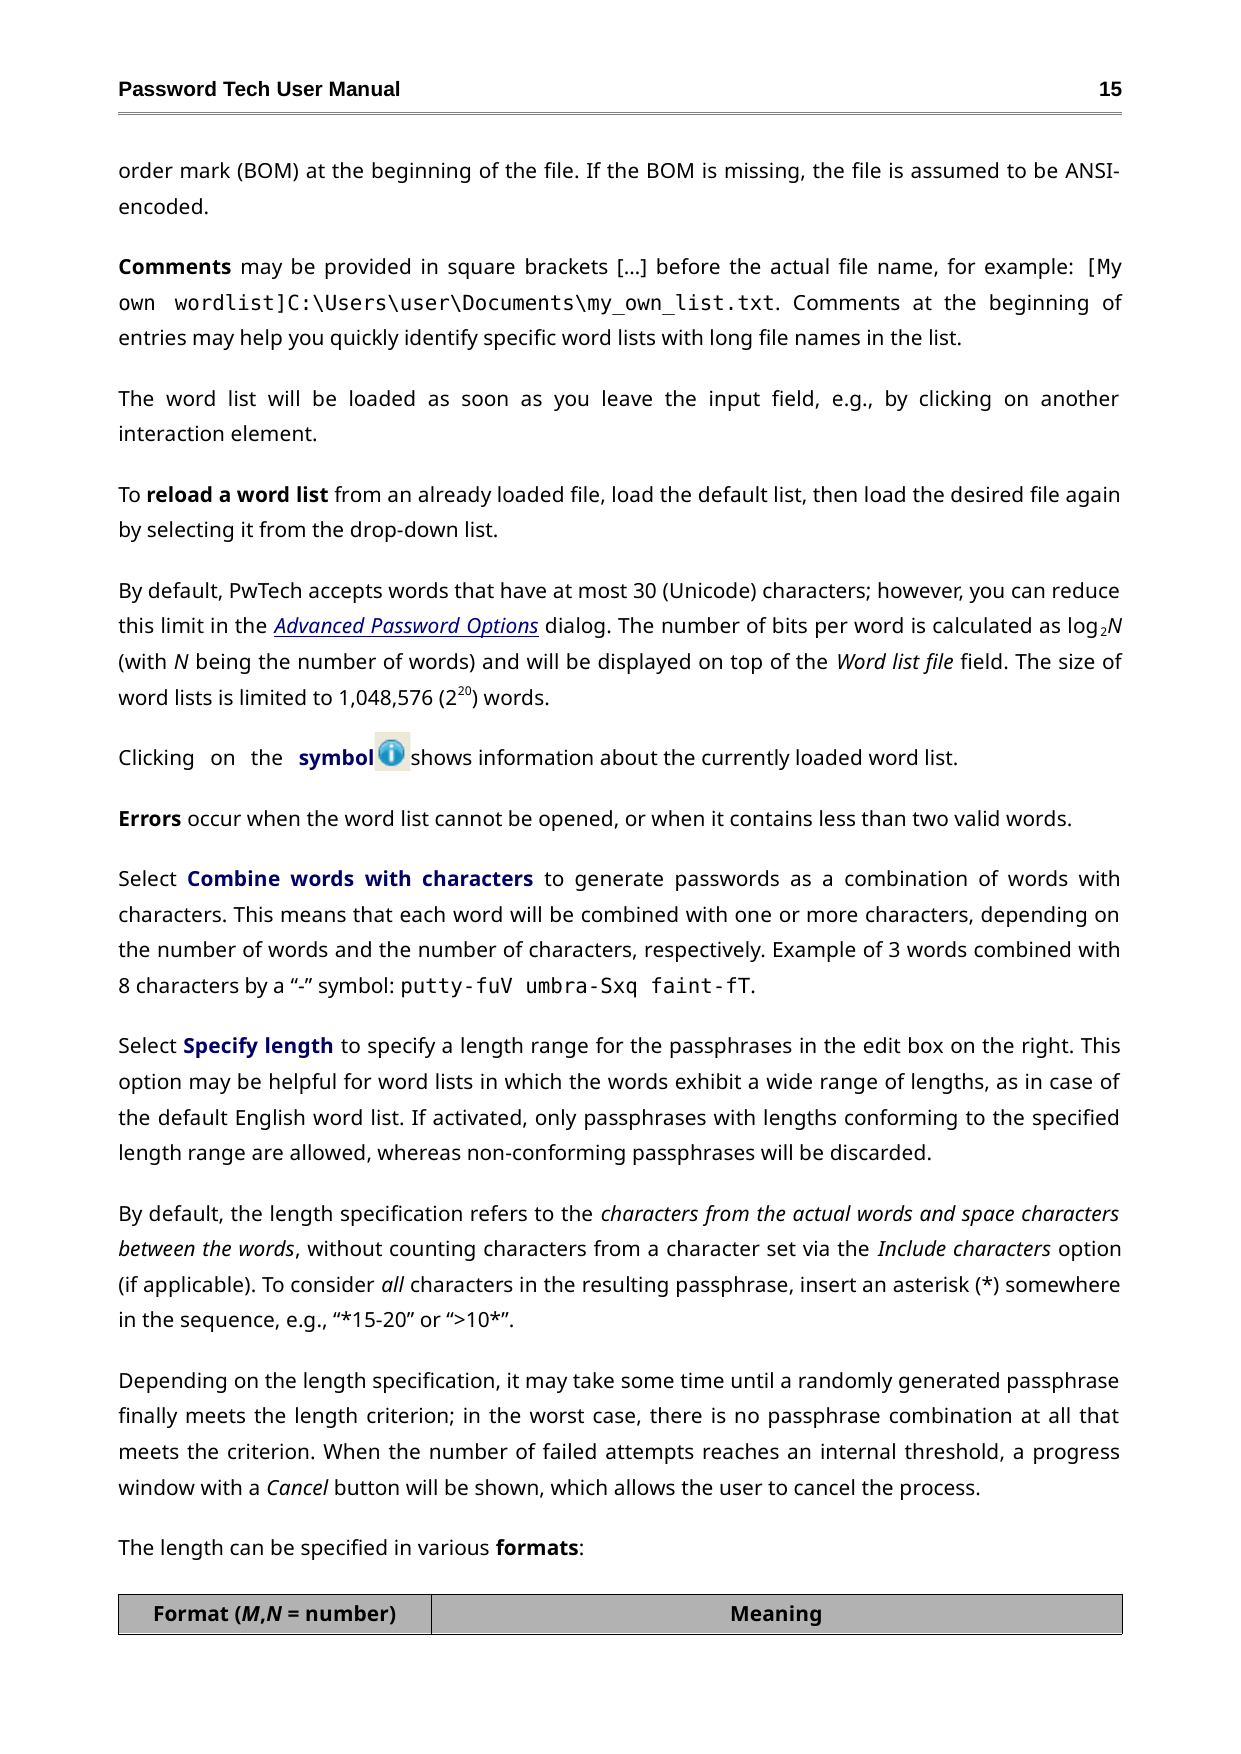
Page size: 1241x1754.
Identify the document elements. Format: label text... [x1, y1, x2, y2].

picture [374, 732, 411, 771]
text Select Specify length to specify a length range for the passphrases in the edit box on the right. This option may be helpful for word lists in which the words exhibit a wide range of lengths, as in case of the default English word list. If activated, only passphrases with lengths conforming to the specified length range are allowed, whereas non-conforming passphrases will be discarded. [118, 1031, 1122, 1167]
text Depending on the length specification, it may take some time until a randomly generated passphrase finally meets the length criterion; in the worst case, there is no passphrase combination at all that meets the criterion. When the number of failed attempts reaches an internal threshold, a progress window with a Cancel button will be shown, which allows the user to cancel the process. [118, 1366, 1122, 1501]
text By default, the length specification refers to the characters from the actual words and space characters between the words, without counting characters from a character set via the Include characters option (if applicable). To consider all characters in the resulting passphrase, insert an asterisk (*) somewhere in the sequence, e.g., “*15-20” or “>10*”. [118, 1198, 1122, 1334]
text To reload a word list from an already loaded file, load the default list, then load the desired file again by selecting it from the drop-down list. [118, 480, 1122, 544]
text The word list will be loaded as soon as you leave the input field, e.g., by clicking on another interaction element. [118, 384, 1122, 448]
text The length can be specified in various formats: [118, 1533, 1122, 1562]
table_header Format (M,N = number) [119, 1595, 431, 1633]
text By default, PwTech accepts words that have at most 30 (Unicode) characters; however, you can reduce this limit in the Advanced Password Options dialog. The number of bits per word is calculated as log2N (with N being the number of words) and will be displayed on top of the Word list file field. The size of word lists is limited to 1,048,576 (220) words. [118, 576, 1122, 711]
text Clicking on the symbol shows information about the currently loaded word list. [118, 743, 1122, 772]
text Errors occur when the word list cannot be opened, or when it contains less than two valid words. [118, 803, 1122, 832]
text Select Combine words with characters to generate passwords as a combination of words with characters. This means that each word will be combined with one or more characters, depending on the number of words and the number of characters, respectively. Example of 3 words combined with 8 characters by a “-” symbol: putty-fuV umbra-Sxq faint-fT. [118, 864, 1122, 999]
table_header Meaning [432, 1595, 1122, 1633]
text Comments may be provided in square brackets […] before the actual file name, for example: [My own wordlist]C:\Users\user\Documents\my_own_list.txt. Comments at the beginning of entries may help you quickly identify specific word lists with long file names in the list. [118, 252, 1122, 352]
text order mark (BOM) at the beginning of the file. If the BOM is missing, the file is assumed to be ANSI-encoded. [118, 156, 1122, 220]
